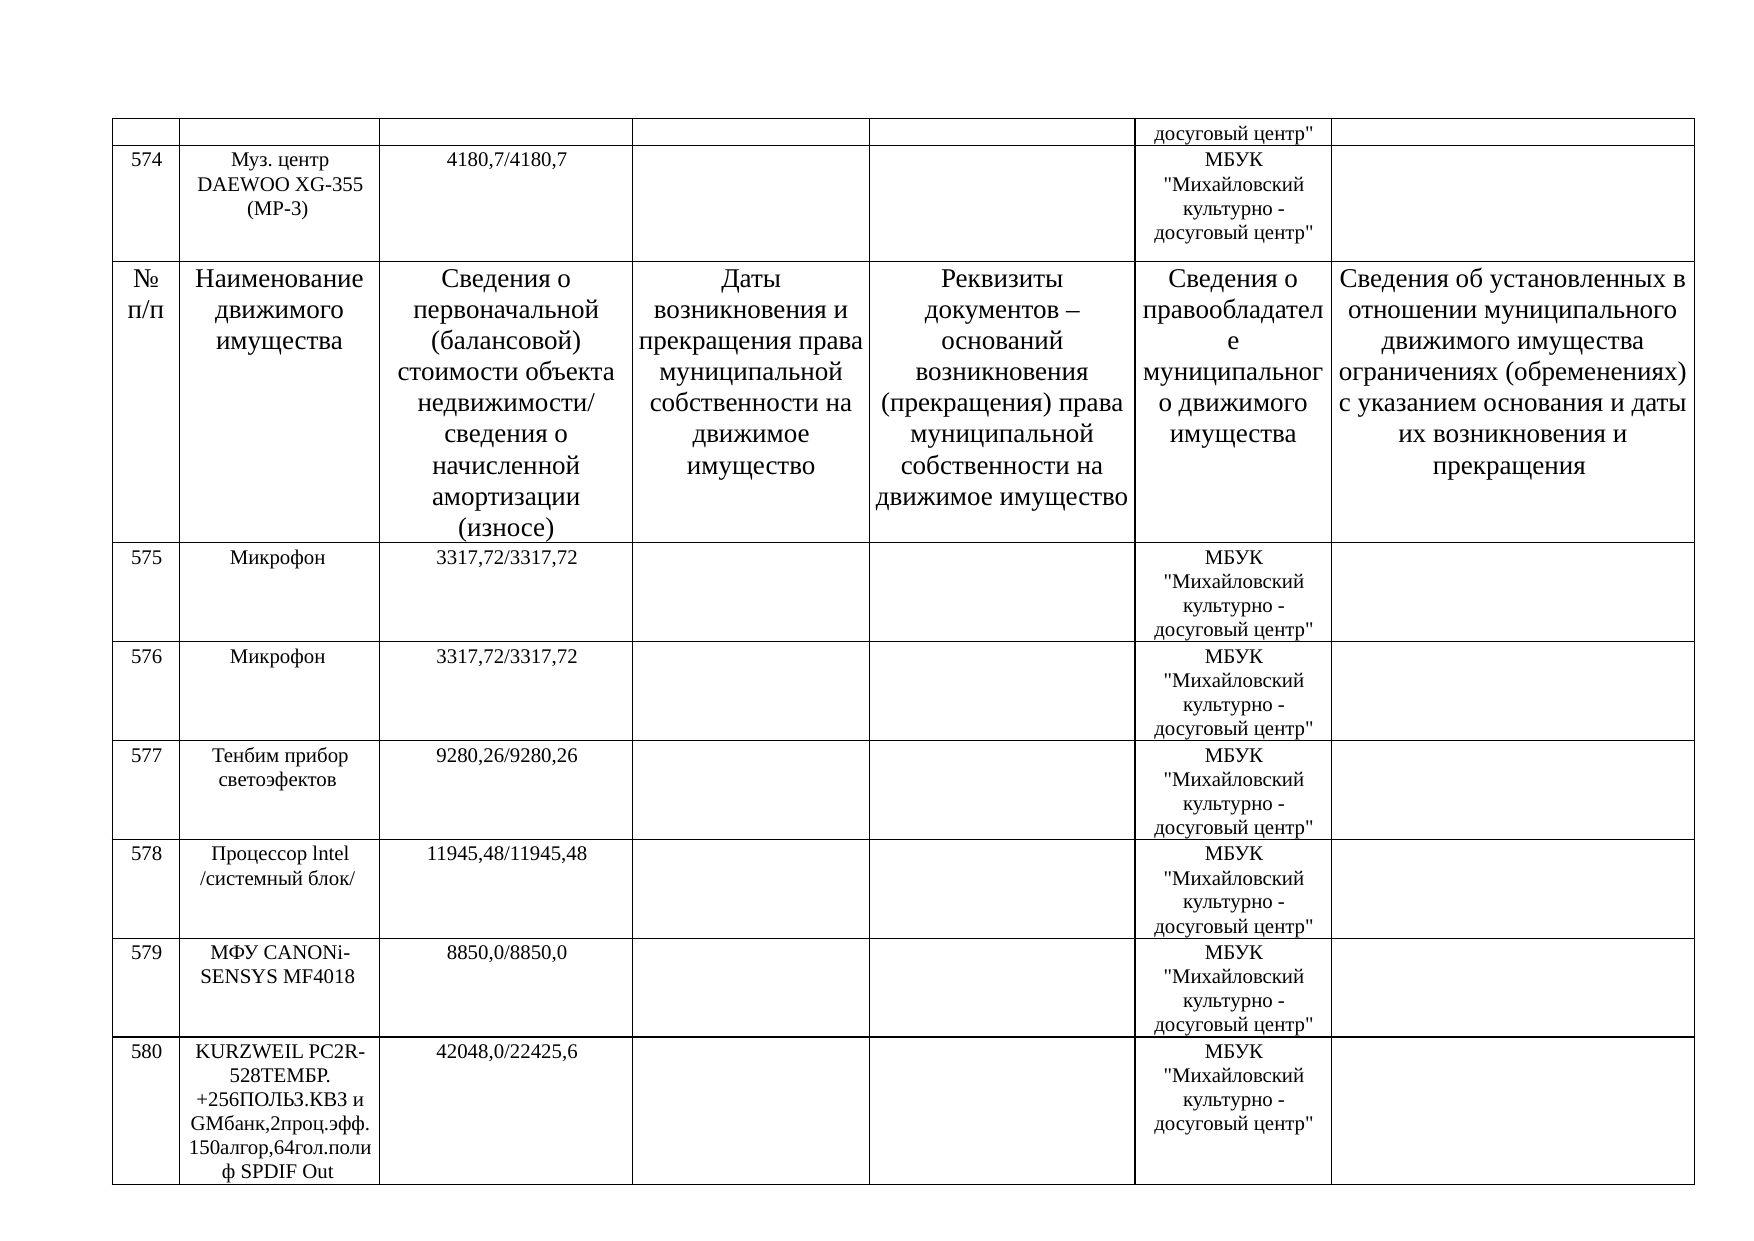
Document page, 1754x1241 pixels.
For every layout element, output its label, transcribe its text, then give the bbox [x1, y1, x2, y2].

table_cell Даты возникновения и прекращения права муниципальной собственности на движимое имущество [633, 262, 869, 542]
table_cell Муз. центр DAEWOO XG-355 (МР-3) [180, 146, 379, 261]
table_cell 8850,0/8850,0 [380, 939, 632, 1036]
table_cell [870, 543, 1134, 641]
table_cell [113, 119, 179, 145]
table_cell Микрофон [180, 543, 379, 641]
table_cell [1332, 543, 1694, 641]
table_cell [180, 119, 379, 145]
table_cell [870, 146, 1134, 261]
table_cell 577 [113, 741, 179, 839]
table_cell МБУК "Михайловский культурно - досуговый центр" [1136, 543, 1331, 641]
table_cell Процессор lntel /системный блок/ [180, 840, 379, 938]
table_cell 574 [113, 146, 179, 261]
table_cell [1332, 741, 1694, 839]
table_cell 4180,7/4180,7 [380, 146, 632, 261]
table_cell МБУК "Михайловский культурно - досуговый центр" [1136, 741, 1331, 839]
table_cell Микрофон [180, 642, 379, 740]
table_cell - досуговый центр" [1136, 119, 1331, 145]
table_cell [633, 840, 869, 938]
table_cell Сведения о правообладателе муниципального движимого имущества [1136, 262, 1331, 542]
table_cell Реквизиты документов – оснований возникновения (прекращения) права муниципальной собственности на движимое имущество [870, 262, 1134, 542]
table_cell МБУК "Михайловский культурно - досуговый центр" [1136, 1038, 1331, 1183]
table_cell 575 [113, 543, 179, 641]
table_cell [1332, 939, 1694, 1036]
table_cell 3317,72/3317,72 [380, 642, 632, 740]
table_cell [633, 1038, 869, 1183]
table_cell Тенбим прибор светоэфектов [180, 741, 379, 839]
table_cell 576 [113, 642, 179, 740]
table_cell Наименование движимого имущества [180, 262, 379, 542]
table_cell [1332, 642, 1694, 740]
table_cell [870, 741, 1134, 839]
table_cell 3317,72/3317,72 [380, 543, 632, 641]
table_cell [1332, 119, 1694, 145]
table_cell [1332, 840, 1694, 938]
table_cell [633, 543, 869, 641]
table_cell Сведения об установленных в отношении муниципального движимого имущества ограничениях (обременениях) с указанием основания и даты их возникновения и прекращения [1332, 262, 1694, 542]
table_cell KURZWEIL PC2R-528ТЕМБР.+256ПОЛЬЗ.КВЗ и GMбанк,2проц.эфф.150алгор,64гол.полиф SPDIF Out [180, 1038, 379, 1183]
table_cell [870, 840, 1134, 938]
table_cell [870, 1038, 1134, 1183]
table_cell 9280,26/9280,26 [380, 741, 632, 839]
table_cell Сведения о первоначальной (балансовой) стоимости объекта недвижимости/ сведения о начисленной амортизации (износе) [380, 262, 632, 542]
table_cell [633, 119, 869, 145]
table_cell [380, 119, 632, 145]
table_cell [1332, 146, 1694, 261]
table_cell [1332, 1038, 1694, 1183]
table_cell МБУК "Михайловский культурно - досуговый центр" [1136, 146, 1331, 261]
table_cell [870, 119, 1134, 145]
table_cell № п/п [113, 262, 179, 542]
table_cell [870, 642, 1134, 740]
table_cell 578 [113, 840, 179, 938]
table_cell [633, 741, 869, 839]
table_cell [870, 939, 1134, 1036]
table_cell 579 [113, 939, 179, 1036]
table_cell [633, 642, 869, 740]
table_cell МФУ CANONi-SENSYS MF4018 [180, 939, 379, 1036]
table_cell 42048,0/22425,6 [380, 1038, 632, 1183]
table_cell [633, 146, 869, 261]
table_cell МБУК "Михайловский культурно - досуговый центр" [1136, 939, 1331, 1036]
table_cell [633, 939, 869, 1036]
table_cell МБУК "Михайловский культурно - досуговый центр" [1136, 642, 1331, 740]
table_cell МБУК "Михайловский культурно - досуговый центр" [1136, 840, 1331, 938]
table_cell 580 [113, 1038, 179, 1183]
table_cell 11945,48/11945,48 [380, 840, 632, 938]
